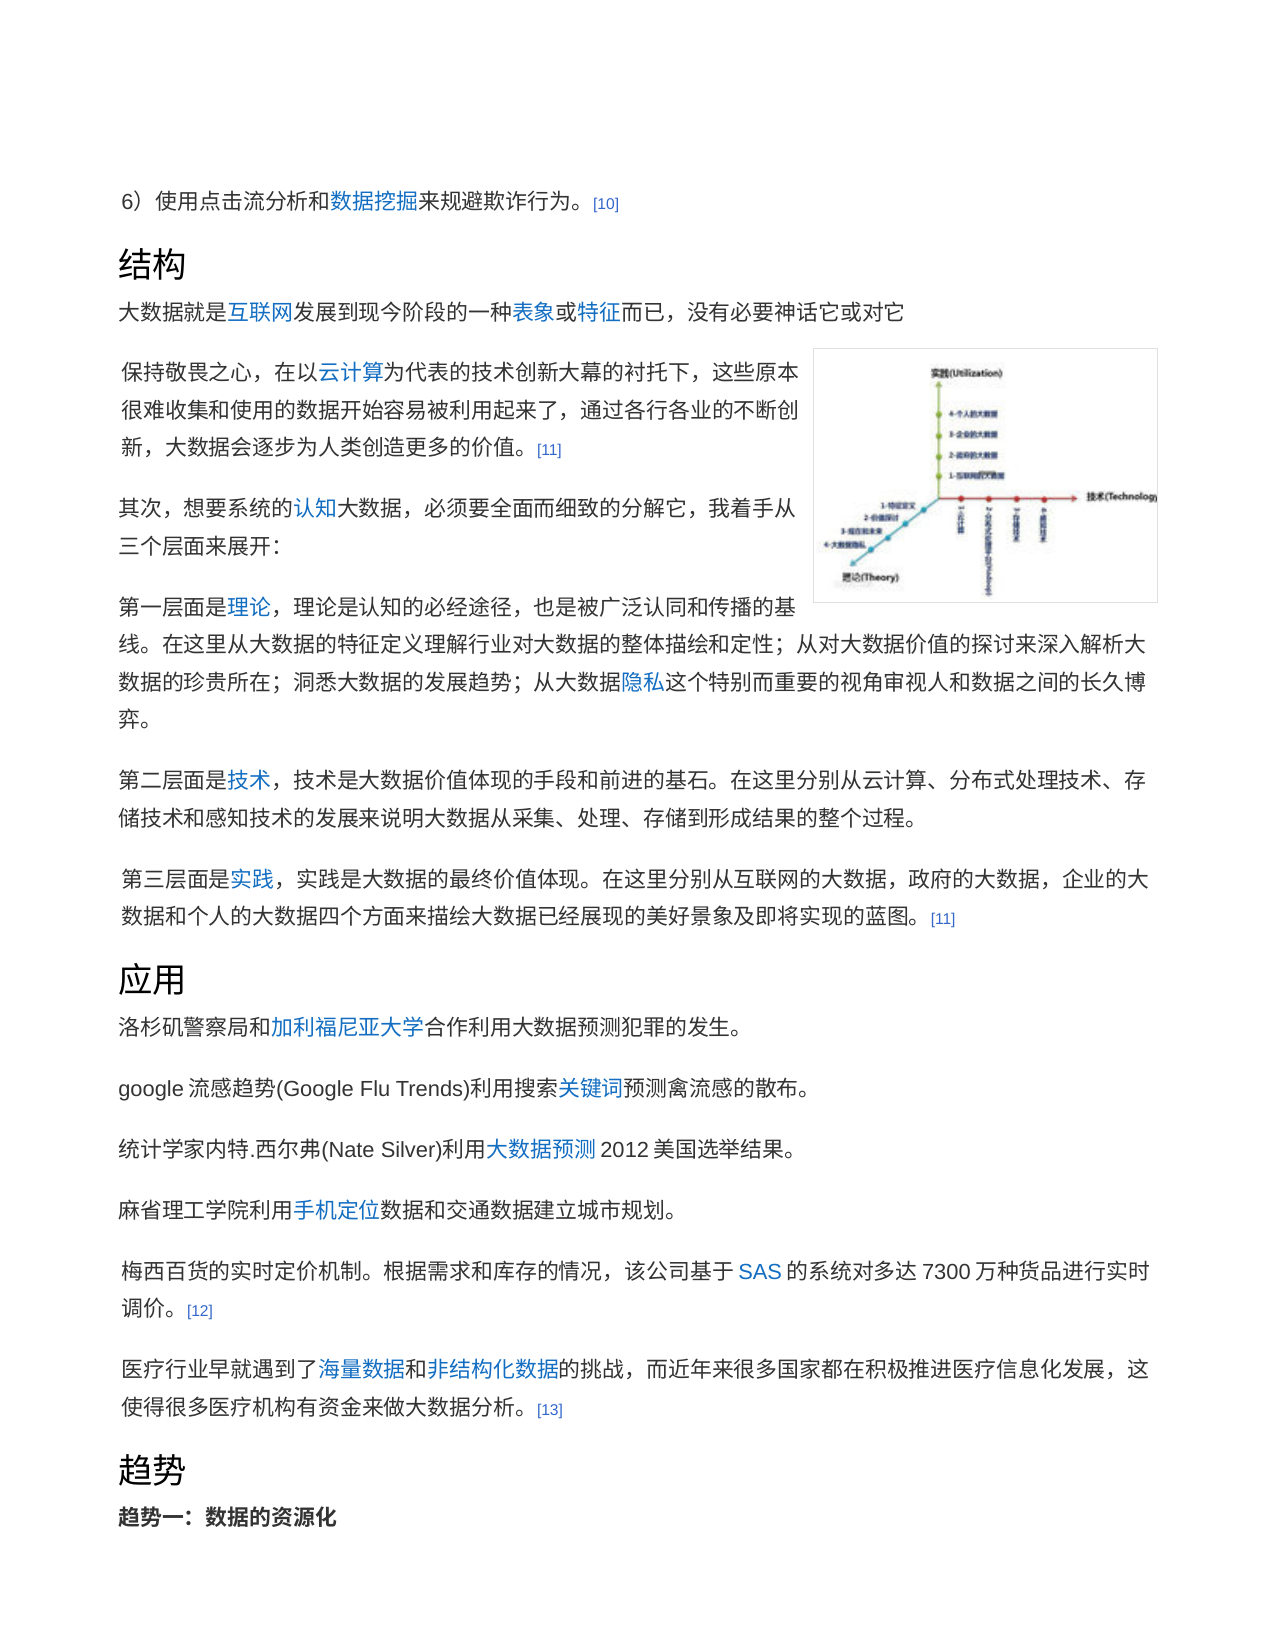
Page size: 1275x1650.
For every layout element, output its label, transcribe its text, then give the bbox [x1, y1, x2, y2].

subtitle 趋势 [118, 1443, 1157, 1493]
list 第三层面是实践，实践是大数据的最终价值体现。在这里分别从互联网的大数据，政府的大数据，企业的大数据和个人的大数据四个方面来描绘大数据已经展现的美好景象及即将实现的蓝图。[11] [121, 854, 1157, 929]
list 统计学家内特.西尔弗(Nate Silver)利用大数据预测2012美国选举结果。 [118, 1124, 1157, 1162]
list 其次，想要系统的认知大数据，必须要全面而细致的分解它，我着手从三个层面来展开： [118, 484, 813, 559]
list 大数据就是互联网发展到现今阶段的一种表象或特征而已，没有必要神话它或对它 [118, 287, 1157, 324]
list 保持敬畏之心，在以云计算为代表的技术创新大幕的衬托下，这些原本很难收集和使用的数据开始容易被利用起来了，通过各行各业的不断创新，大数据会逐步为人类创造更多的价值。[11] [121, 348, 813, 461]
list 梅西百货的实时定价机制。根据需求和库存的情况，该公司基于SAS的系统对多达7300万种货品进行实时调价。[12] [121, 1246, 1157, 1321]
list google流感趋势(Google Flu Trends)利用搜索关键词预测禽流感的散布。 [118, 1063, 1157, 1101]
list 6）使用点击流分析和数据挖掘来规避欺诈行为。[10] [121, 176, 1157, 214]
list 洛杉矶警察局和加利福尼亚大学合作利用大数据预测犯罪的发生。 [118, 1002, 1157, 1040]
picture [816, 351, 1157, 600]
subtitle 结构 [118, 237, 1157, 287]
list 麻省理工学院利用手机定位数据和交通数据建立城市规划。 [118, 1185, 1157, 1223]
list 第一层面是理论，理论是认知的必经途径，也是被广泛认同和传播的基线。在这里从大数据的特征定义理解行业对大数据的整体描绘和定性；从对大数据价值的探讨来深入解析大数据的珍贵所在；洞悉大数据的发展趋势；从大数据隐私这个特别而重要的视角审视人和数据之间的长久博弈。 [118, 582, 1157, 732]
list 趋势一：数据的资源化 [118, 1493, 1157, 1530]
subtitle 应用 [118, 953, 1157, 1002]
list 第二层面是技术，技术是大数据价值体现的手段和前进的基石。在这里分别从云计算、分布式处理技术、存储技术和感知技术的发展来说明大数据从采集、处理、存储到形成结果的整个过程。 [118, 756, 1157, 831]
list 医疗行业早就遇到了海量数据和非结构化数据的挑战，而近年来很多国家都在积极推进医疗信息化发展，这使得很多医疗机构有资金来做大数据分析。[13] [121, 1345, 1157, 1420]
